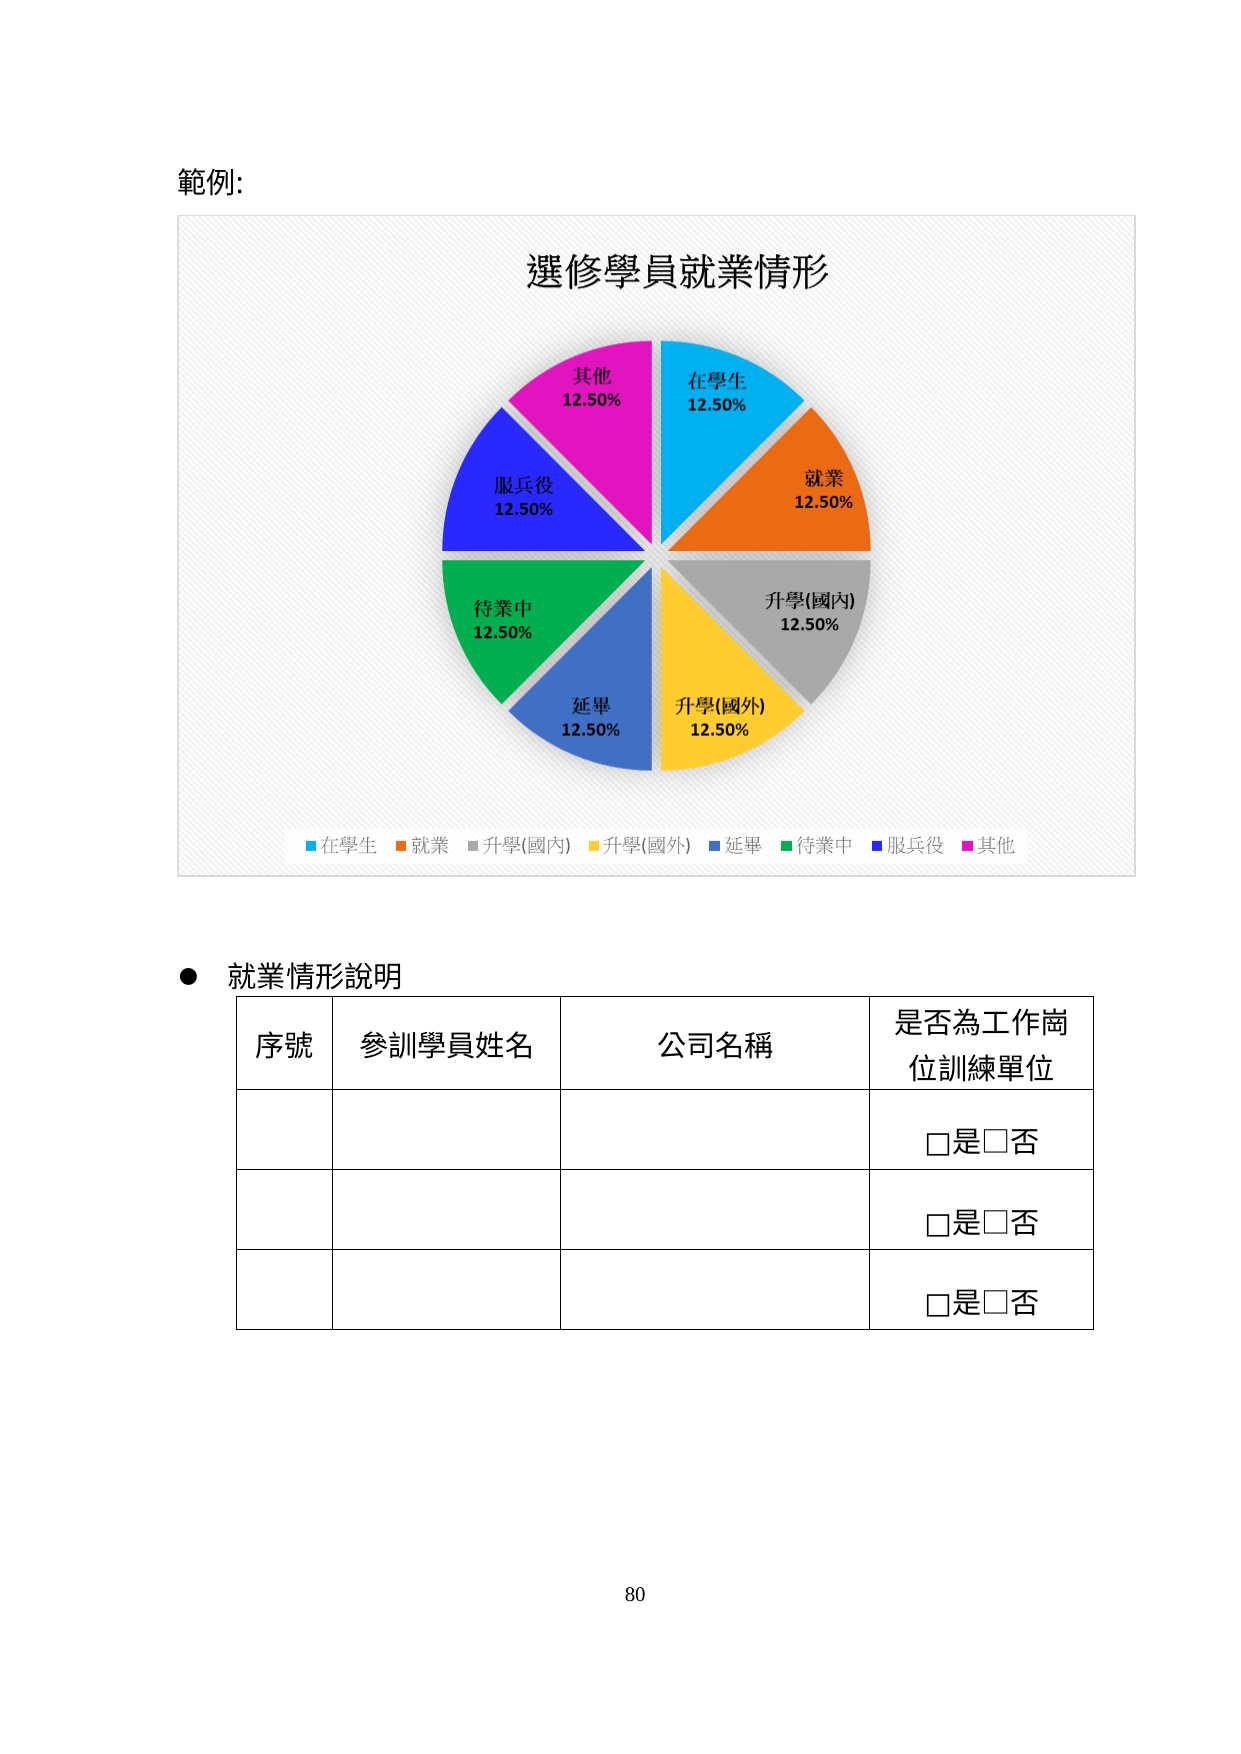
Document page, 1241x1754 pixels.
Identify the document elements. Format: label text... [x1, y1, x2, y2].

table_cell [333, 1090, 560, 1169]
table_cell [561, 1090, 869, 1169]
table_cell [561, 1250, 869, 1329]
text 範例: [177, 160, 1092, 202]
table_header 公司名稱 [561, 997, 869, 1088]
table_header 序號 [237, 997, 332, 1088]
table_cell □是□否 [870, 1250, 1093, 1329]
table_header 參訓學員姓名 [333, 997, 560, 1088]
table_cell □是□否 [870, 1170, 1093, 1249]
picture [177, 215, 1136, 877]
table_cell [333, 1250, 560, 1329]
table_cell [333, 1170, 560, 1249]
table_cell □是□否 [870, 1090, 1093, 1169]
table_cell [237, 1170, 332, 1249]
list 就業情形說明 [177, 953, 1092, 996]
table_cell [237, 1090, 332, 1169]
table_cell [237, 1250, 332, 1329]
table_header 是否為工作崗位訓練單位 [870, 997, 1093, 1088]
table_cell [561, 1170, 869, 1249]
